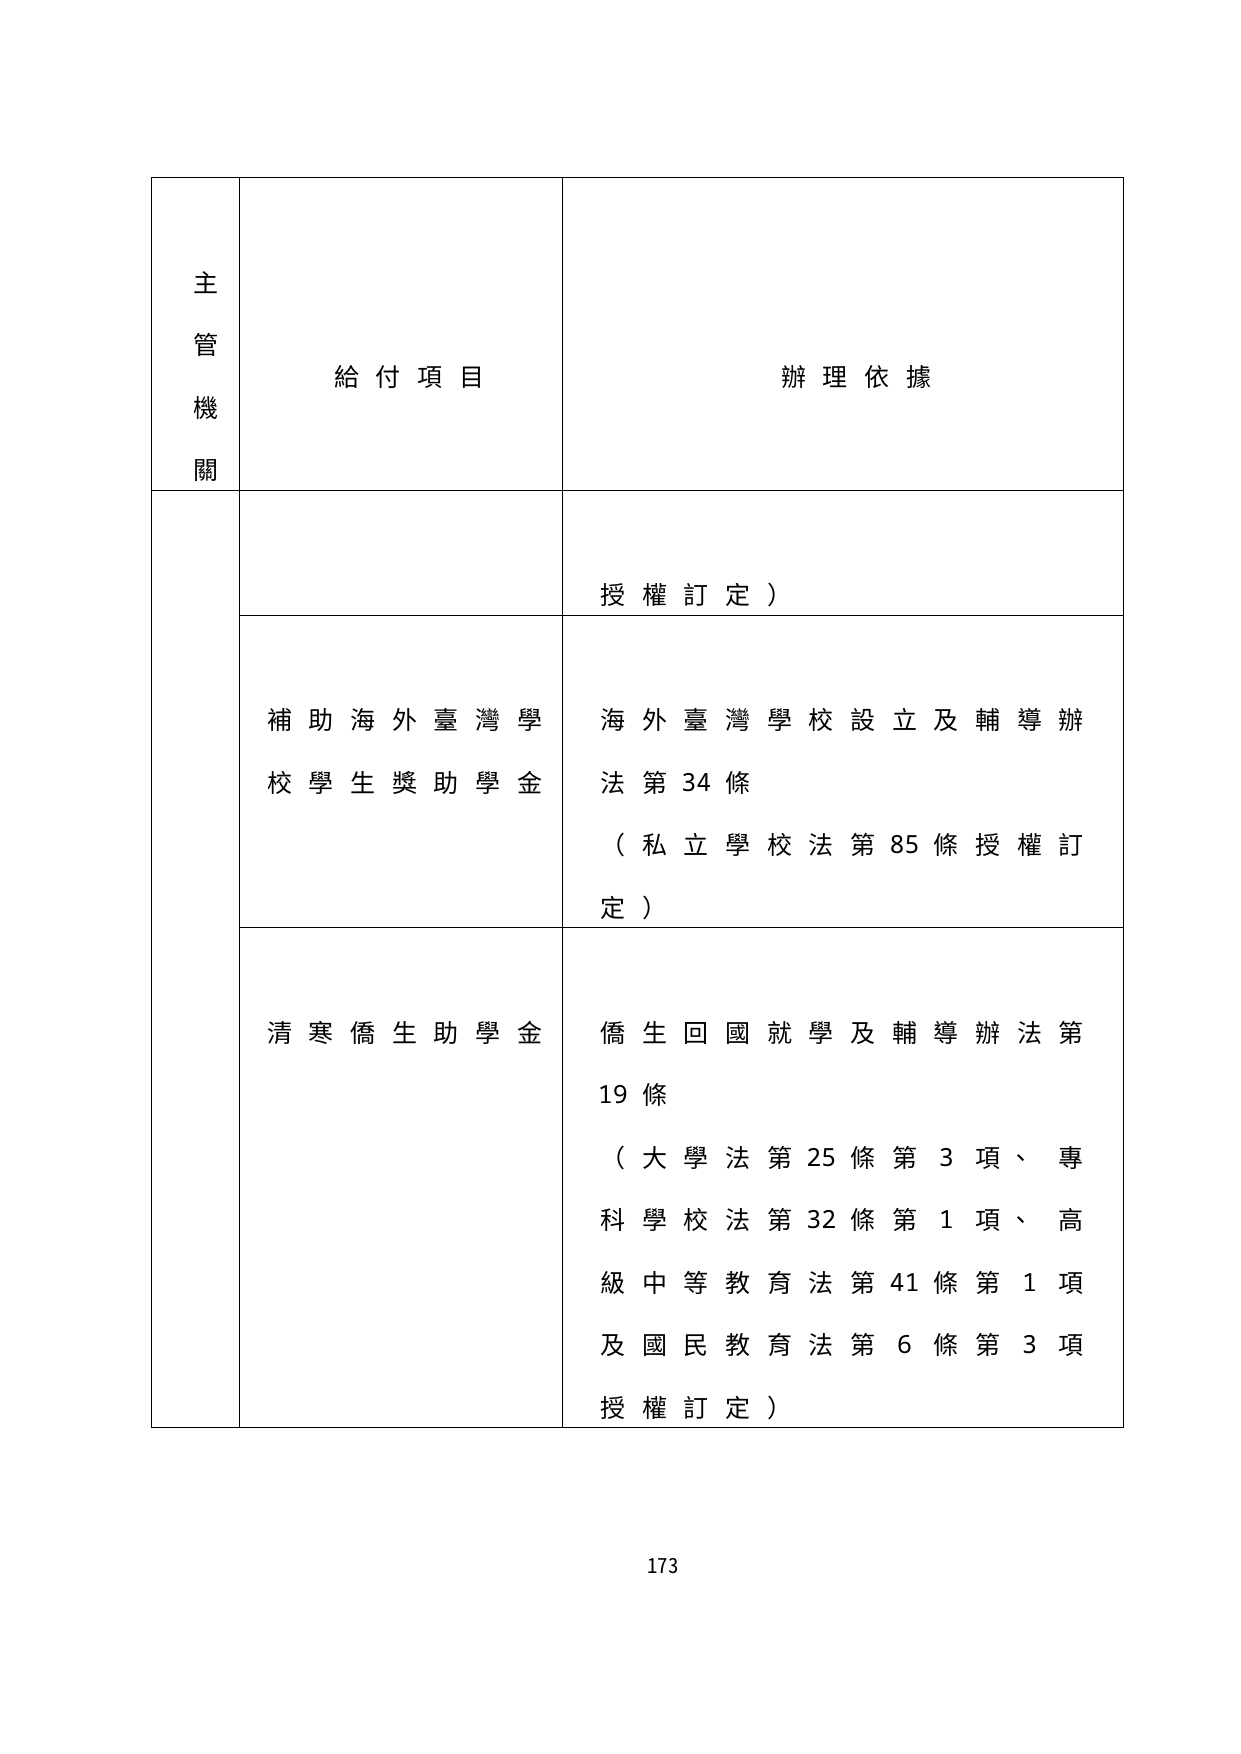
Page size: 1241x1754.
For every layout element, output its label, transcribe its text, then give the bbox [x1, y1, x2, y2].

table_cell [240, 491, 562, 615]
table_cell 海外臺灣學校設立及輔導辦法第34條 （私立學校法第85條授權訂定） [563, 616, 1123, 927]
table_cell 清寒僑生助學金 [240, 928, 562, 1427]
table_header 辦理依據 [563, 178, 1123, 490]
table_header 給付項目 [240, 178, 562, 490]
table_cell [152, 491, 239, 1427]
table_cell 授權訂定） [563, 491, 1123, 615]
table_cell 補助海外臺灣學校學生獎助學金 [240, 616, 562, 927]
table_cell 僑生回國就學及輔導辦法第19條 （大學法第25條第3項、專科學校法第32條第1項、高級中等教育法第41條第1項及國民教育法第6條第3項授權訂定） [563, 928, 1123, 1427]
table_header 主管 機關 [152, 178, 239, 490]
